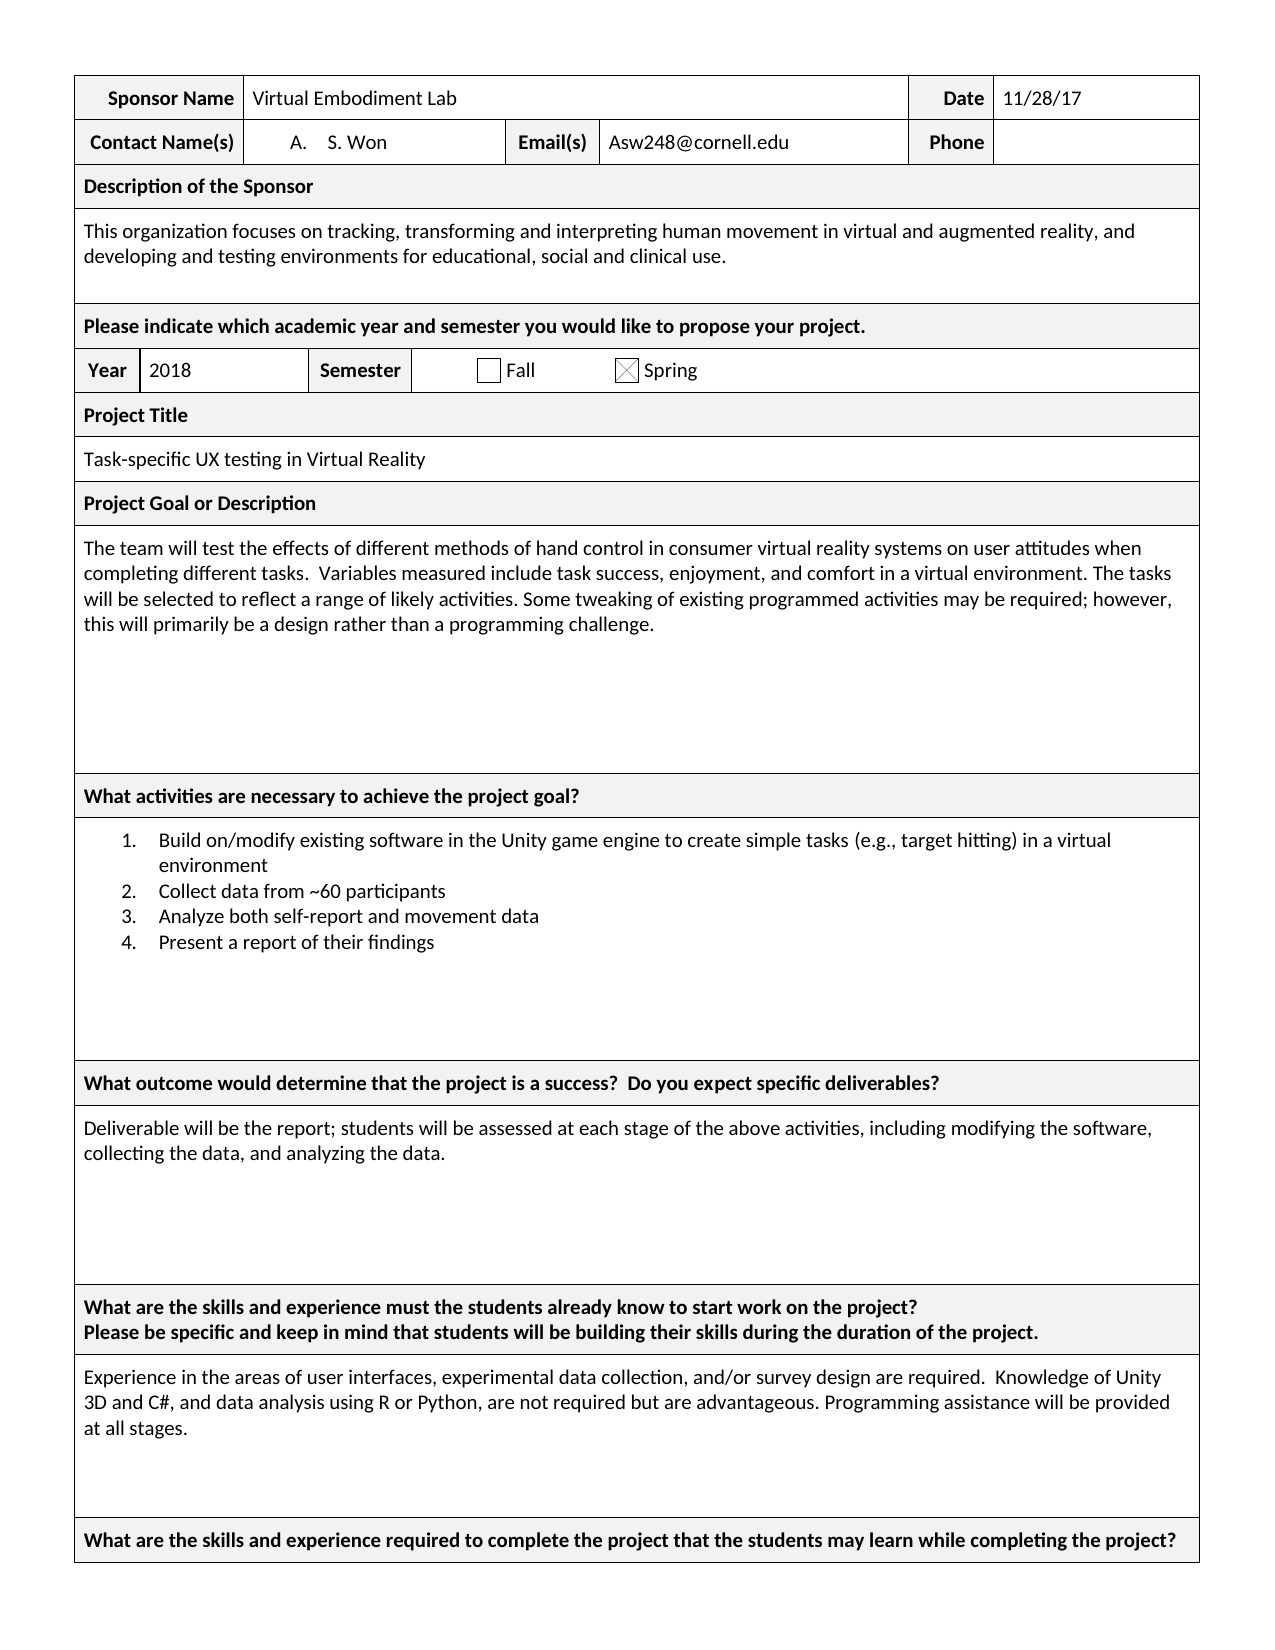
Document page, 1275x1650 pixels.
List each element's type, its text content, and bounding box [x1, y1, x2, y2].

table_cell What outcome would determine that the project is a success? Do you expect specific deliverables? [75, 1061, 1199, 1105]
table_cell The team will test the effects of different methods of hand control in consumer virtual reality systems on user attitudes when completing different tasks. Variables measured include task success, enjoyment, and comfort in a virtual environment. The tasks will be selected to reflect a range of likely activities. Some tweaking of existing programmed activities may be required; however, this will primarily be a design rather than a programming challenge. [75, 526, 1199, 773]
table_cell Spring [600, 349, 712, 392]
table_cell What are the skills and experience must the students already know to start work on the project? Please be specific and keep in mind that students will be building their skills during the duration of the project. [75, 1285, 1199, 1354]
table_cell Experience in the areas of user interfaces, experimental data collection, and/or survey design are required. Knowledge of Unity 3D and C#, and data analysis using R or Python, are not required but are advantageous. Programming assistance will be provided at all stages. [75, 1355, 1199, 1517]
table_cell Description of the Sponsor [75, 165, 1199, 208]
table_cell Phone [909, 120, 993, 164]
table_cell Asw248@cornell.edu [600, 120, 908, 164]
table_cell Fall [412, 349, 599, 392]
table_cell This organization focuses on tracking, transforming and interpreting human movement in virtual and augmented reality, and developing and testing environments for educational, social and clinical use. [75, 209, 1199, 303]
table_cell S. Won [244, 120, 505, 164]
table_cell Project Goal or Description [75, 482, 1199, 525]
table_header Date [909, 76, 993, 119]
table_cell Contact Name(s) [75, 120, 243, 164]
table_cell Deliverable will be the report; students will be assessed at each stage of the above activities, including modifying the software, collecting the data, and analyzing the data. [75, 1106, 1199, 1284]
table_cell [712, 349, 1199, 392]
table_cell [994, 120, 1199, 164]
table_cell Please indicate which academic year and semester you would like to propose your project. [75, 304, 1199, 347]
table_cell 2018 [141, 349, 308, 392]
table_cell Year [75, 349, 139, 392]
table_cell Build on/modify existing software in the Unity game engine to create simple tasks (e.g., target hitting) in a virtual environment Collect data from ~60 participants Analyze both self-report and movement data Present a report of their findings [75, 818, 1199, 1060]
table_cell What activities are necessary to achieve the project goal? [75, 774, 1199, 817]
table_cell Email(s) [506, 120, 599, 164]
table_header Virtual Embodiment Lab [244, 76, 908, 119]
table_cell Semester [309, 349, 411, 392]
table_header 11/28/17 [994, 76, 1199, 119]
table_cell Task-specific UX testing in Virtual Reality [75, 437, 1199, 481]
table_cell What are the skills and experience required to complete the project that the students may learn while completing the project? [75, 1518, 1199, 1562]
table_cell Project Title [75, 393, 1199, 436]
table_header Sponsor Name [75, 76, 243, 119]
